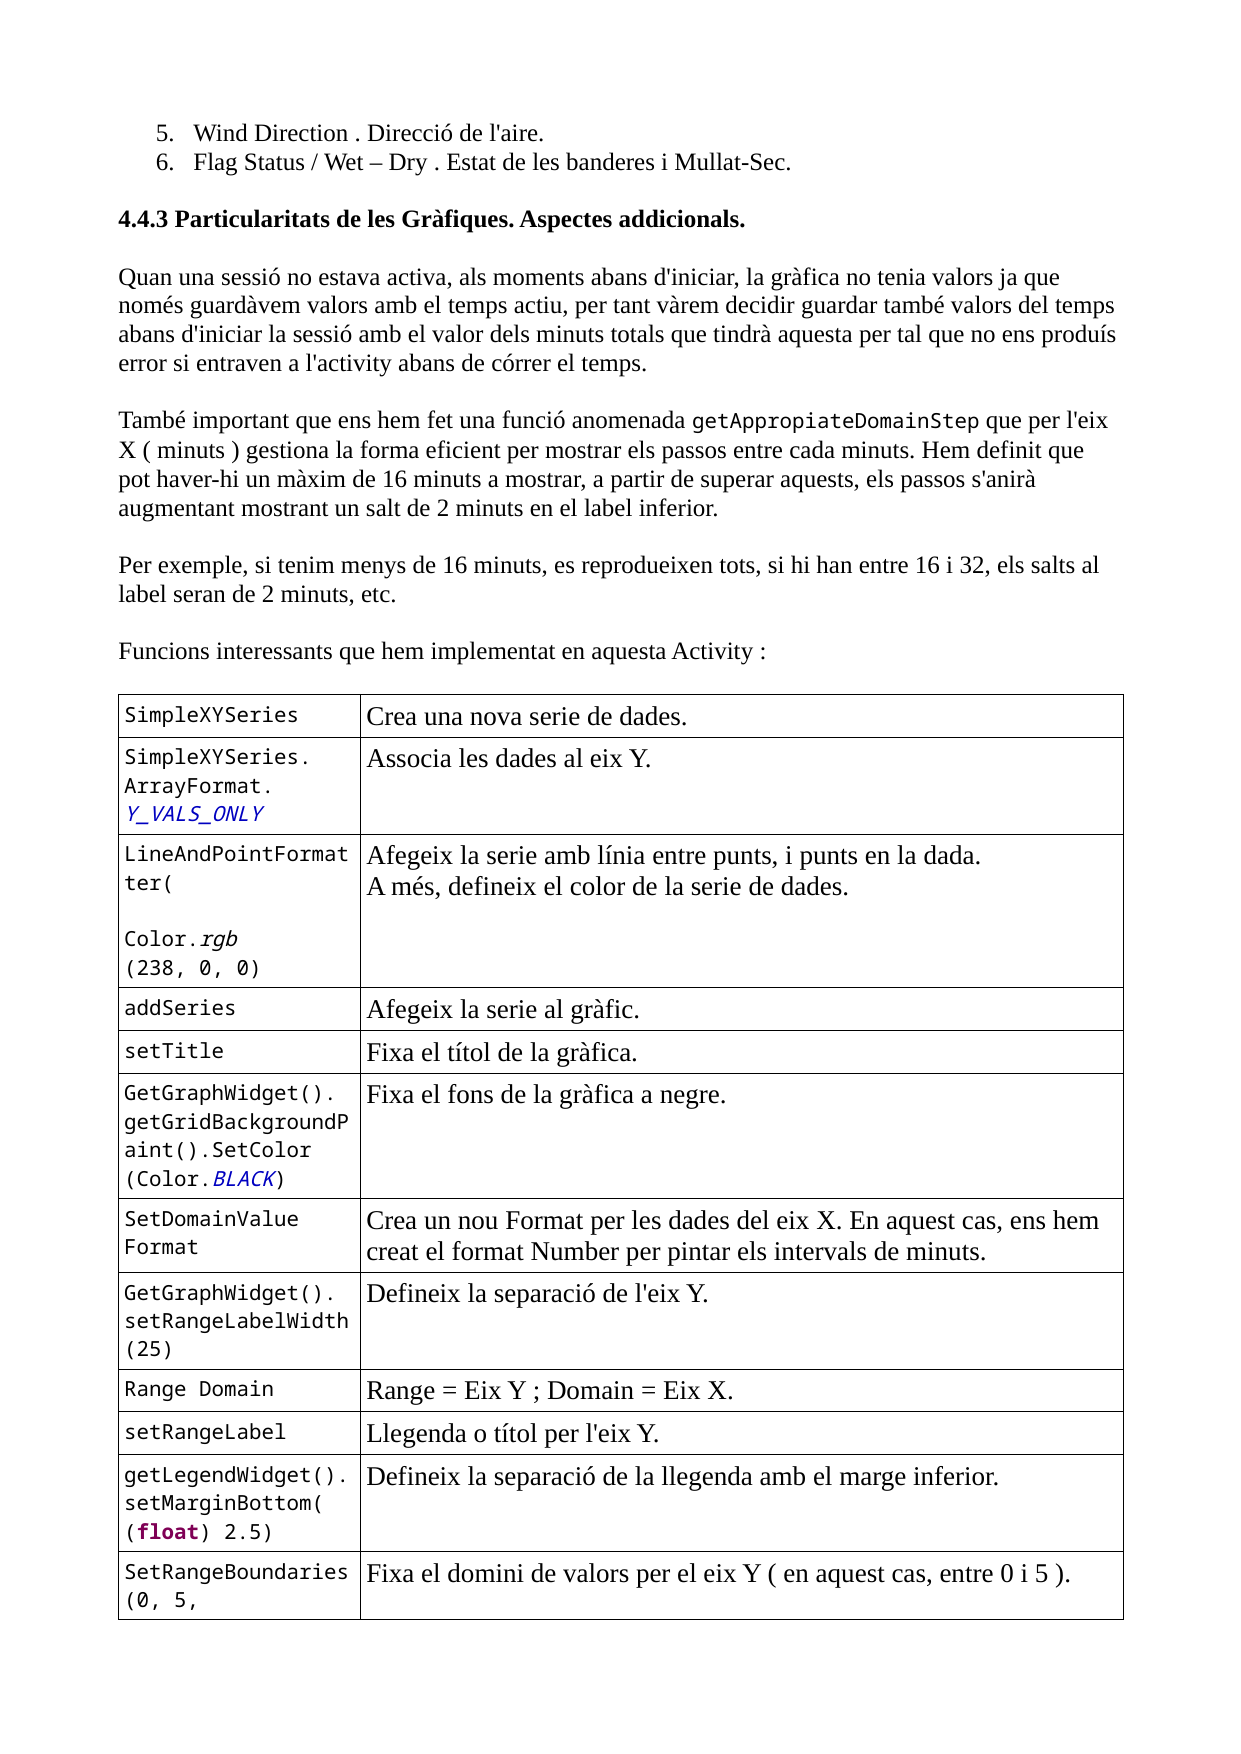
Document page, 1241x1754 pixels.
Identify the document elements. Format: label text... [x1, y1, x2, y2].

table_cell SimpleXYSeries. ArrayFormat. Y_VALS_ONLY [119, 738, 360, 833]
table_cell Crea un nou Format per les dades del eix X. En aquest cas, ens hem creat el format Number per pintar els intervals de minuts. [361, 1199, 1123, 1272]
text 4.4.3 Particularitats de les Gràfiques. Aspectes addicionals. [118, 204, 1122, 233]
table_header SimpleXYSeries [119, 695, 360, 737]
table_cell Fixa el domini de valors per el eix Y ( en aquest cas, entre 0 i 5 ). [361, 1552, 1123, 1619]
table_cell LineAndPointFormatter( Color.rgb (238, 0, 0) [119, 835, 360, 987]
text Quan una sessió no estava activa, als moments abans d'iniciar, la gràfica no tenia valors ja que només guardàvem valors amb el temps actiu, per tant vàrem decidir guardar també valors del temps abans d'iniciar la sessió amb el valor dels minuts totals que tindrà aquesta per tal que no ens produís error si entraven a l'activity abans de córrer el temps. [118, 262, 1122, 377]
table_cell Fixa el fons de la gràfica a negre. [361, 1074, 1123, 1198]
table_cell SetRangeBoundaries(0, 5, [119, 1552, 360, 1619]
table_cell Associa les dades al eix Y. [361, 738, 1123, 833]
text Per exemple, si tenim menys de 16 minuts, es reprodueixen tots, si hi han entre 16 i 32, els salts al label seran de 2 minuts, etc. [118, 550, 1122, 608]
table_cell Range Domain [119, 1370, 360, 1411]
table_cell getLegendWidget().setMarginBottom( (float) 2.5) [119, 1455, 360, 1551]
table_cell GetGraphWidget(). getGridBackgroundPaint().SetColor (Color.BLACK) [119, 1074, 360, 1198]
table_cell addSeries [119, 988, 360, 1030]
table_cell Defineix la separació de l'eix Y. [361, 1273, 1123, 1369]
text També important que ens hem fet una funció anomenada getAppropiateDomainStep que per l'eix X ( minuts ) gestiona la forma eficient per mostrar els passos entre cada minuts. Hem definit que pot haver-hi un màxim de 16 minuts a mostrar, a partir de superar aquests, els passos s'anirà augmentant mostrant un salt de 2 minuts en el label inferior. [118, 406, 1122, 521]
list Flag Status / Wet – Dry . Estat de les banderes i Mullat-Sec. [156, 147, 1122, 176]
table_header Crea una nova serie de dades. [361, 695, 1123, 737]
table_cell SetDomainValue Format [119, 1199, 360, 1272]
table_cell Llegenda o títol per l'eix Y. [361, 1412, 1123, 1454]
text Funcions interessants que hem implementat en aquesta Activity : [118, 636, 1122, 665]
table_cell Afegeix la serie al gràfic. [361, 988, 1123, 1030]
table_cell GetGraphWidget(). setRangeLabelWidth(25) [119, 1273, 360, 1369]
table_cell setTitle [119, 1031, 360, 1073]
table_cell Afegeix la serie amb línia entre punts, i punts en la dada. A més, defineix el color de la serie de dades. [361, 835, 1123, 987]
table_cell Range = Eix Y ; Domain = Eix X. [361, 1370, 1123, 1411]
list Wind Direction . Direcció de l'aire. [156, 118, 1122, 147]
table_cell Defineix la separació de la llegenda amb el marge inferior. [361, 1455, 1123, 1551]
table_cell Fixa el títol de la gràfica. [361, 1031, 1123, 1073]
table_cell setRangeLabel [119, 1412, 360, 1454]
